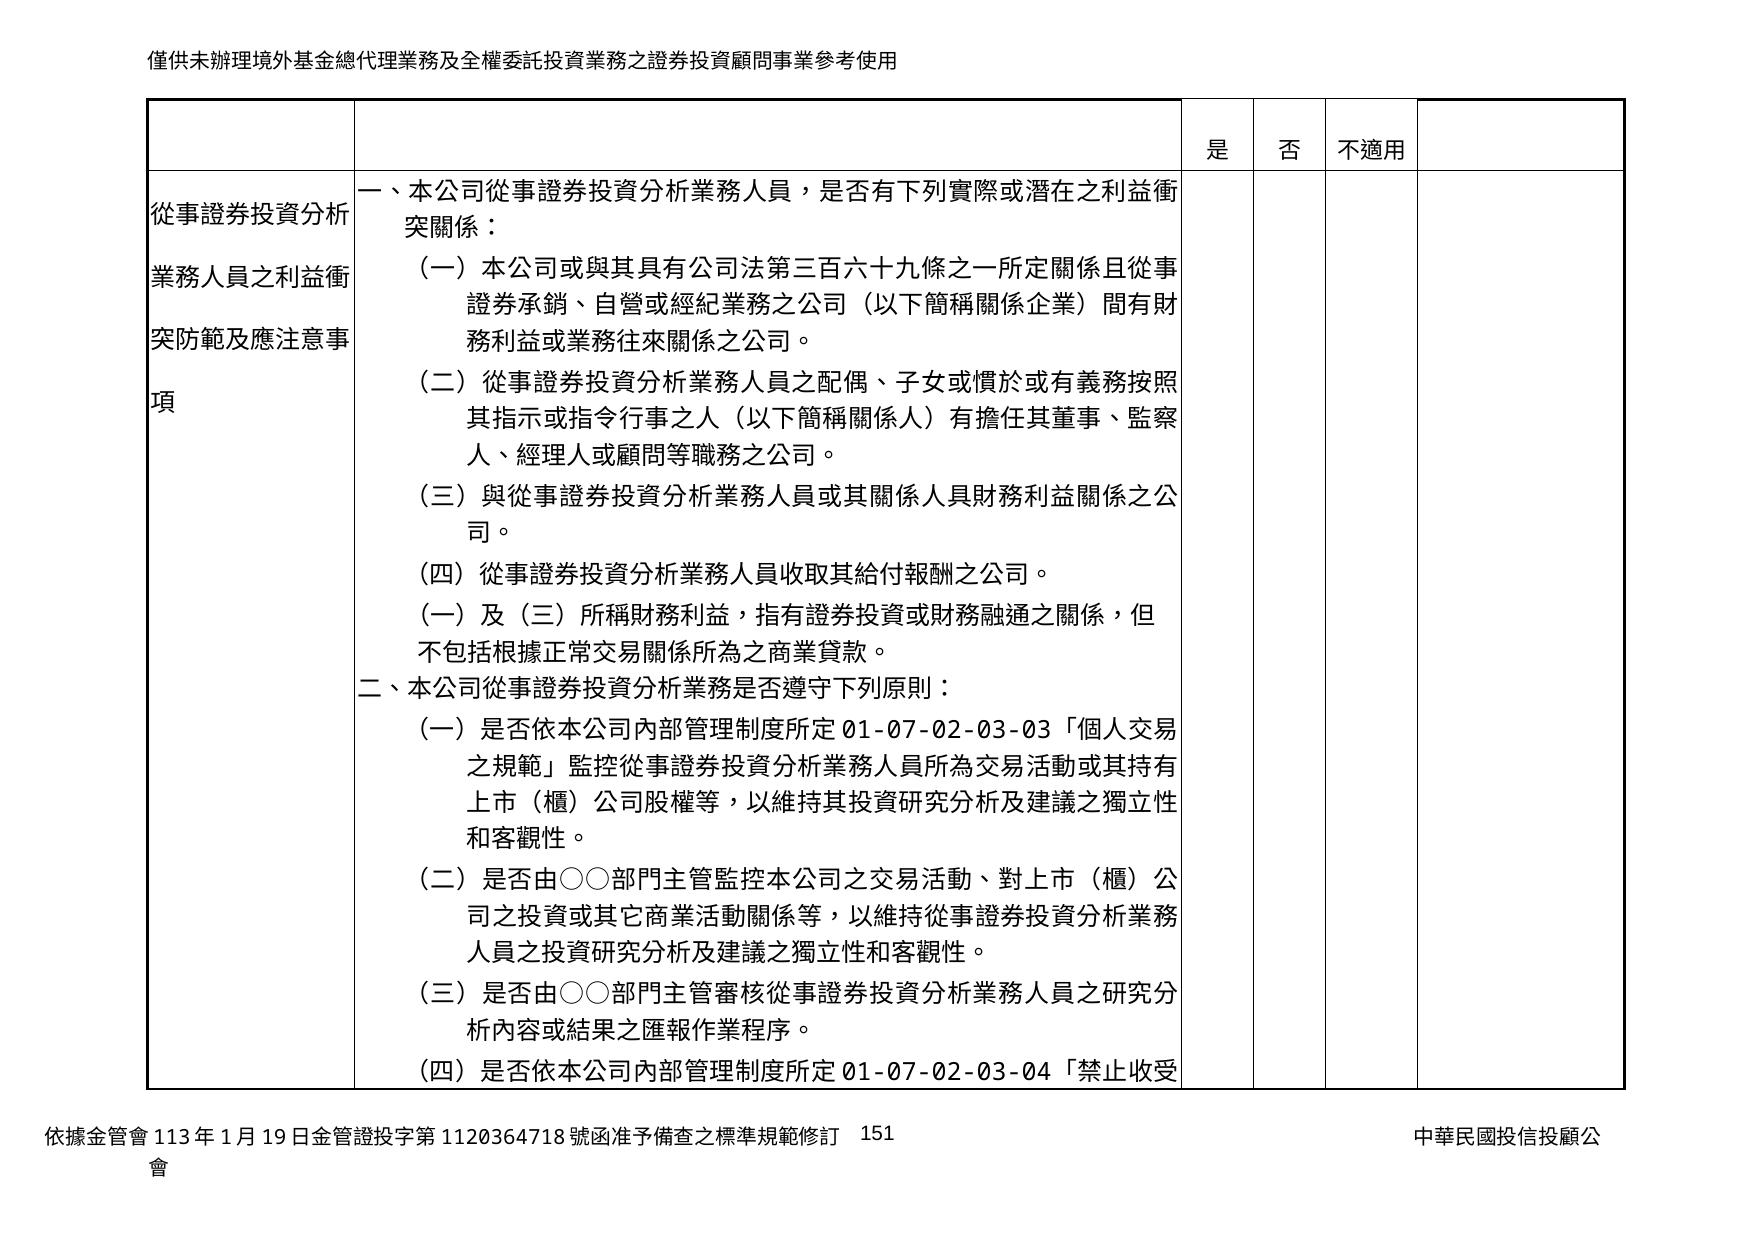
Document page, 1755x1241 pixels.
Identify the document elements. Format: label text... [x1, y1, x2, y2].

table_cell 不適用 [1326, 99, 1417, 169]
table_cell 是 [1182, 99, 1253, 169]
table_header [355, 101, 1181, 169]
table_cell [1326, 171, 1417, 1088]
table_header [1418, 101, 1623, 169]
table_cell 一、本公司從事證券投資分析業務人員，是否有下列實際或潛在之利益衝突關係： （一）本公司或與其具有公司法第三百六十九條之一所定關係且從事證券承銷、自營或經紀業務之公司（以下簡稱關係企業）間有財務利益或業務往來關係之公司。 （二）從事證券投資分析業務人員之配偶、子女或慣於或有義務按照其指示或指令行事之人（以下簡稱關係人）有擔任其董事、監察人、經理人或顧問等職務之公司。 （三）與從事證券投資分析業務人員或其關係人具財務利益關係之公司。 （四）從事證券投資分析業務人員收取其給付報酬之公司。 （一）及（三）所稱財務利益，指有證券投資或財務融通之關係，但不包括根據正常交易關係所為之商業貸款。 二、本公司從事證券投資分析業務是否遵守下列原則： （一）是否依本公司內部管理制度所定01-07-02-03-03「個人交易之規範」監控從事證券投資分析業務人員所為交易活動或其持有上市（櫃）公司股權等，以維持其投資研究分析及建議之獨立性和客觀性。 （二）是否由○○部門主管監控本公司之交易活動、對上市（櫃）公司之投資或其它商業活動關係等，以維持從事證券投資分析業務人員之投資研究分析及建議之獨立性和客觀性。 （三）是否由○○部門主管審核從事證券投資分析業務人員之研究分析內容或結果之匯報作業程序。 （四）是否依本公司內部管理制度所定01-07-02-03-04「禁止收受 [355, 171, 1181, 1088]
table_cell [1254, 171, 1325, 1088]
table_cell [1182, 171, 1253, 1088]
table_header [149, 101, 354, 169]
table_cell 否 [1254, 99, 1325, 169]
table_cell [1418, 171, 1623, 1088]
table_cell 從事證券投資分析業務人員之利益衝突防範及應注意事項 [149, 171, 354, 1088]
